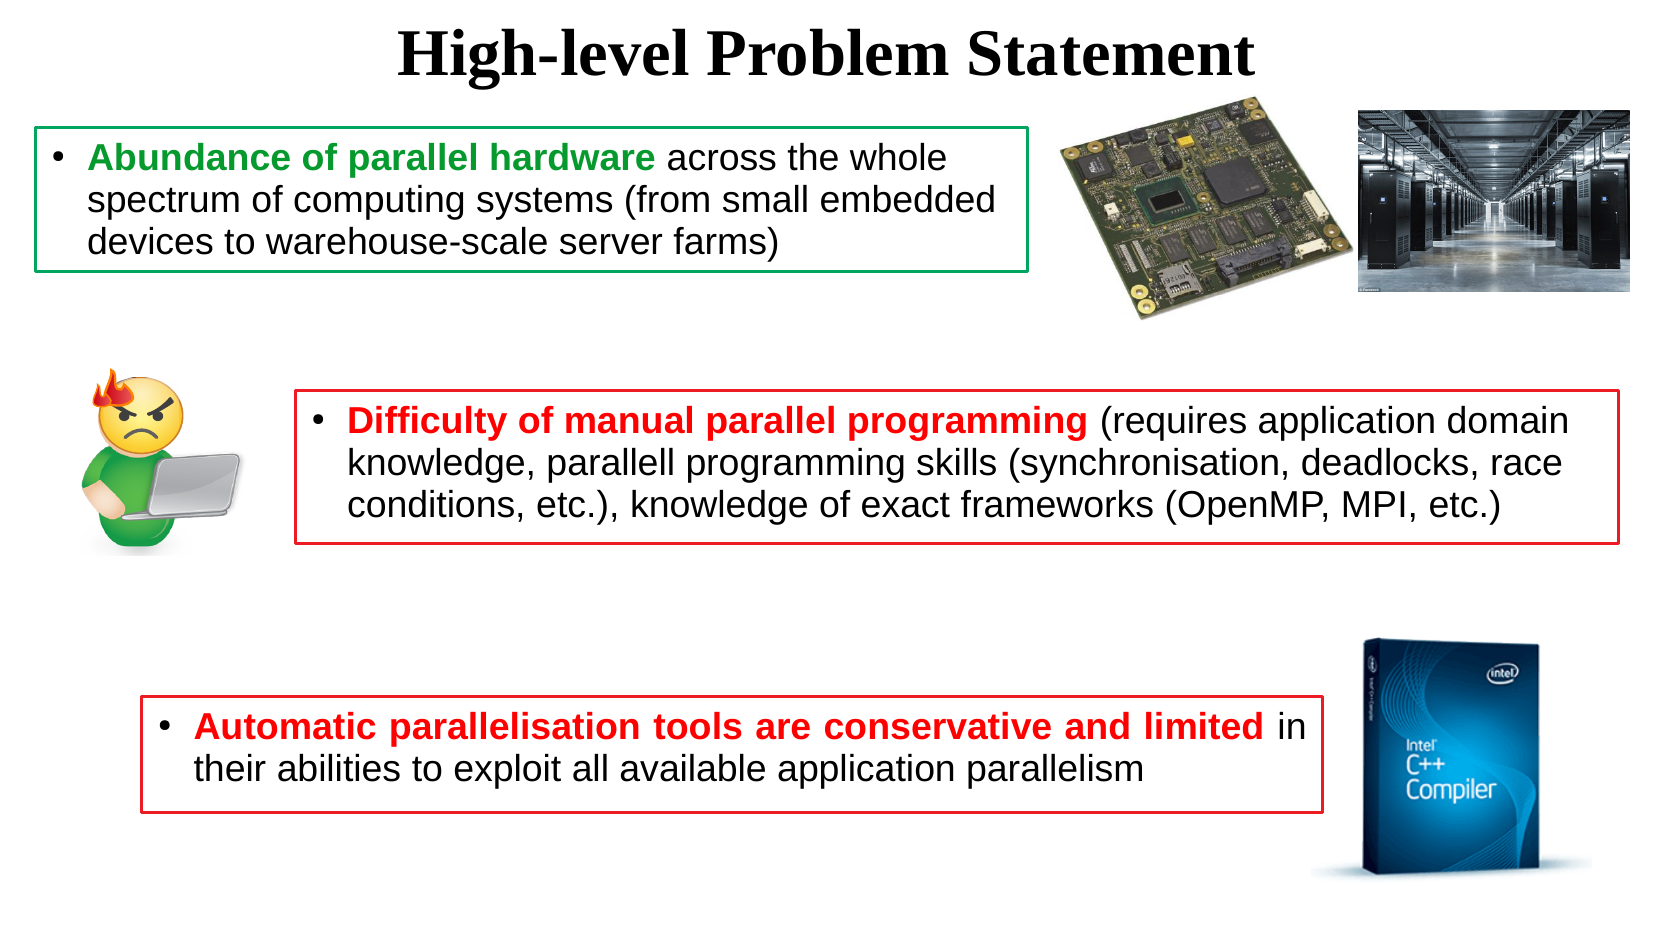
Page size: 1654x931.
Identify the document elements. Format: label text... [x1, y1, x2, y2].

picture [1358, 110, 1630, 292]
text_box Abundance of parallel hardware across the whole spectrum of computing systems (from small embedded devices to warehouse-scale server farms) [35, 127, 1028, 272]
picture [1311, 637, 1592, 884]
text_box Automatic parallelisation tools are conservative and limited in their abilities to exploit all available application parallelism [141, 696, 1323, 813]
picture [1058, 94, 1354, 321]
picture [74, 366, 249, 556]
title High-level Problem Statement [0, 0, 1654, 111]
text_box Difficulty of manual parallel programming (requires application domain knowledge, parallell programming skills (synchronisation, deadlocks, race conditions, etc.), knowledge of exact frameworks (OpenMP, MPI, etc.) [295, 390, 1619, 544]
